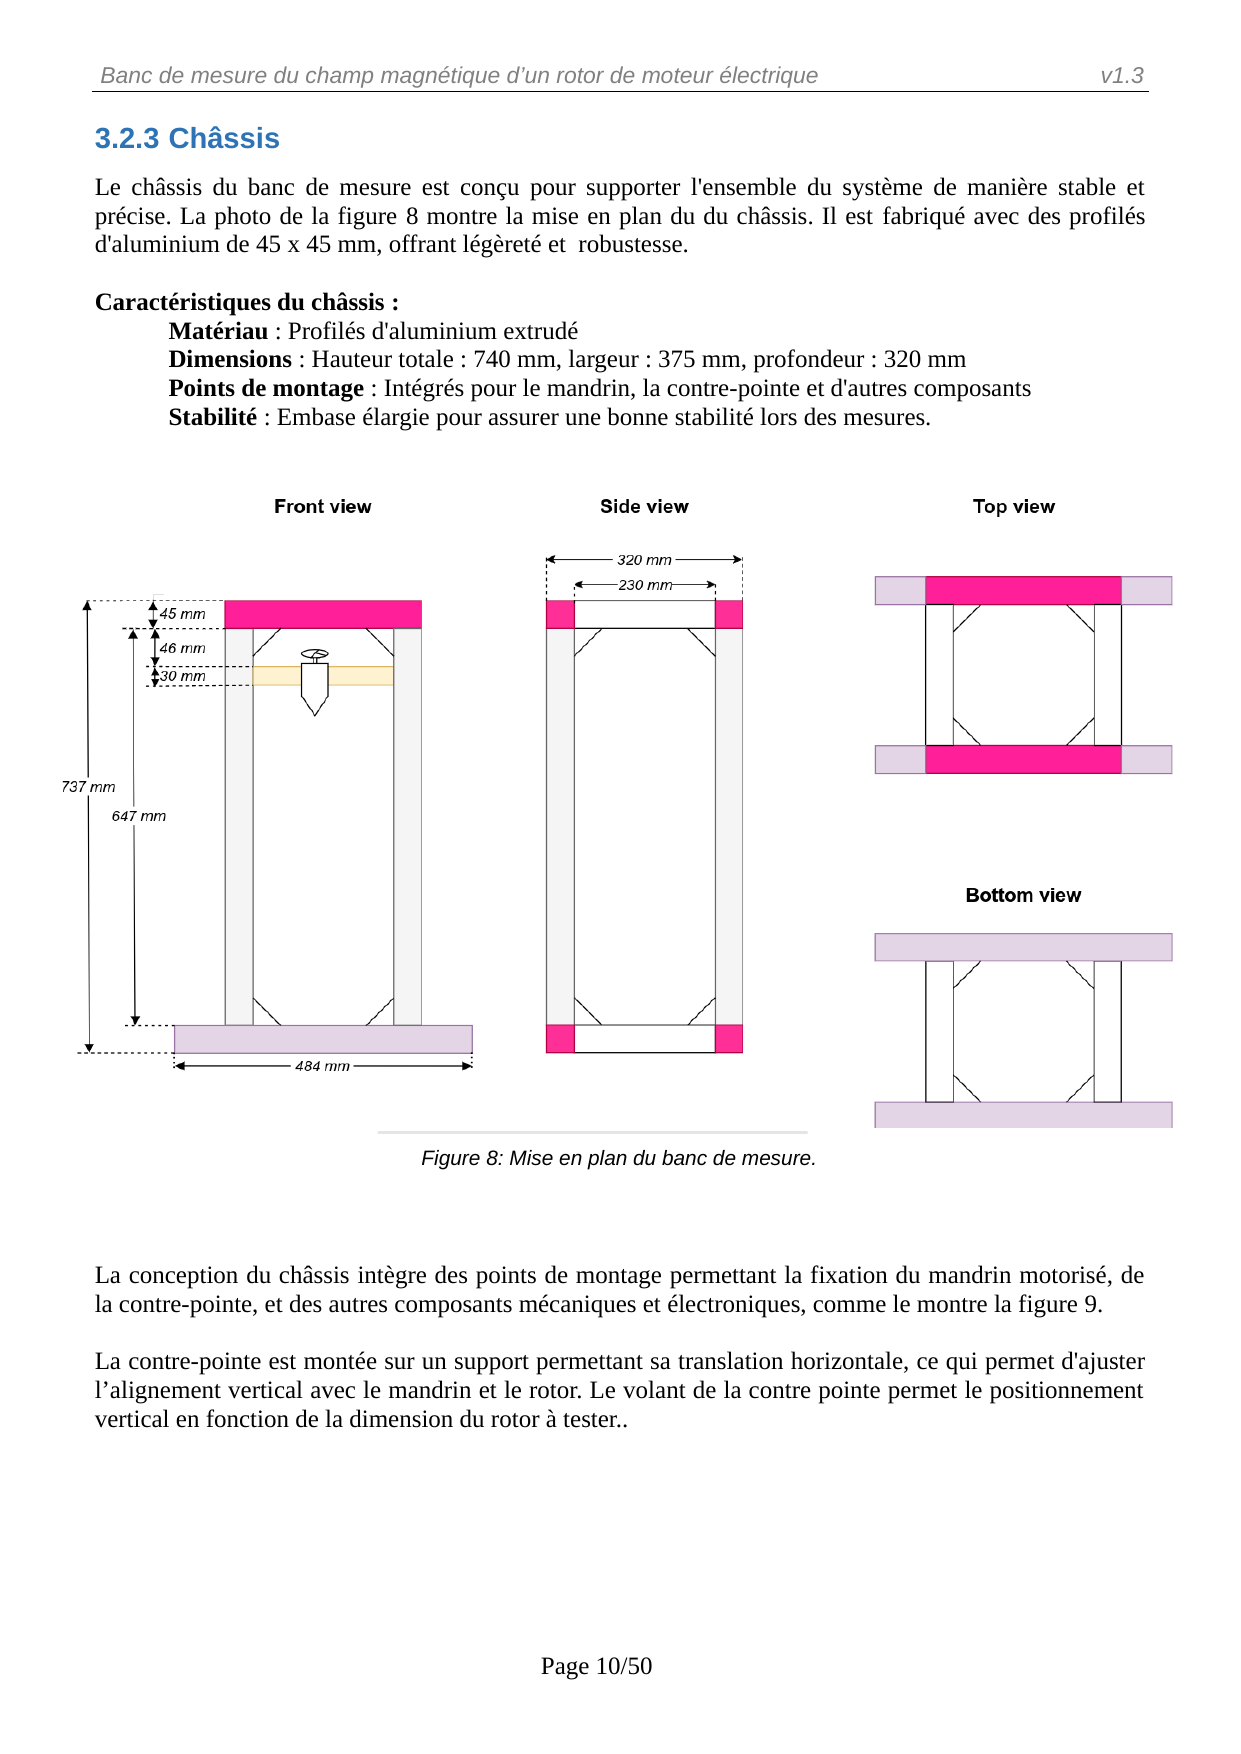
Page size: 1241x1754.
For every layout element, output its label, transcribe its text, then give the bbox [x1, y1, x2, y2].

text Stabilité : Embase élargie pour assurer une bonne stabilité lors des mesures. [94, 402, 1146, 431]
text Le châssis du banc de mesure est conçu pour supporter l'ensemble du système de manière stable et précise. La photo de la figure 8 montre la mise en plan du du châssis. Il est fabriqué avec des profilés d'aluminium de 45 x 45 mm, offrant légèreté et robustesse. [94, 172, 1146, 258]
text La conception du châssis intègre des points de montage permettant la fixation du mandrin motorisé, de la contre-pointe, et des autres composants mécaniques et électroniques, comme le montre la figure 9. [94, 1260, 1146, 1317]
text Matériau : Profilés d'aluminium extrudé [94, 316, 1146, 344]
text Caractéristiques du châssis : [94, 287, 1146, 316]
text La contre-pointe est montée sur un support permettant sa translation horizontale, ce qui permet d'ajuster l’alignement vertical avec le mandrin et le rotor. Le volant de la contre pointe permet le positionnement vertical en fonction de la dimension du rotor à tester.. [94, 1346, 1146, 1432]
subtitle Châssis [94, 121, 1146, 154]
picture [57, 485, 1183, 1134]
text Points de montage : Intégrés pour le mandrin, la contre-pointe et d'autres composants [94, 373, 1146, 402]
text Figure 8: Mise en plan du banc de mesure. [57, 1146, 1183, 1170]
text Dimensions : Hauteur totale : 740 mm, largeur : 375 mm, profondeur : 320 mm [94, 344, 1146, 373]
